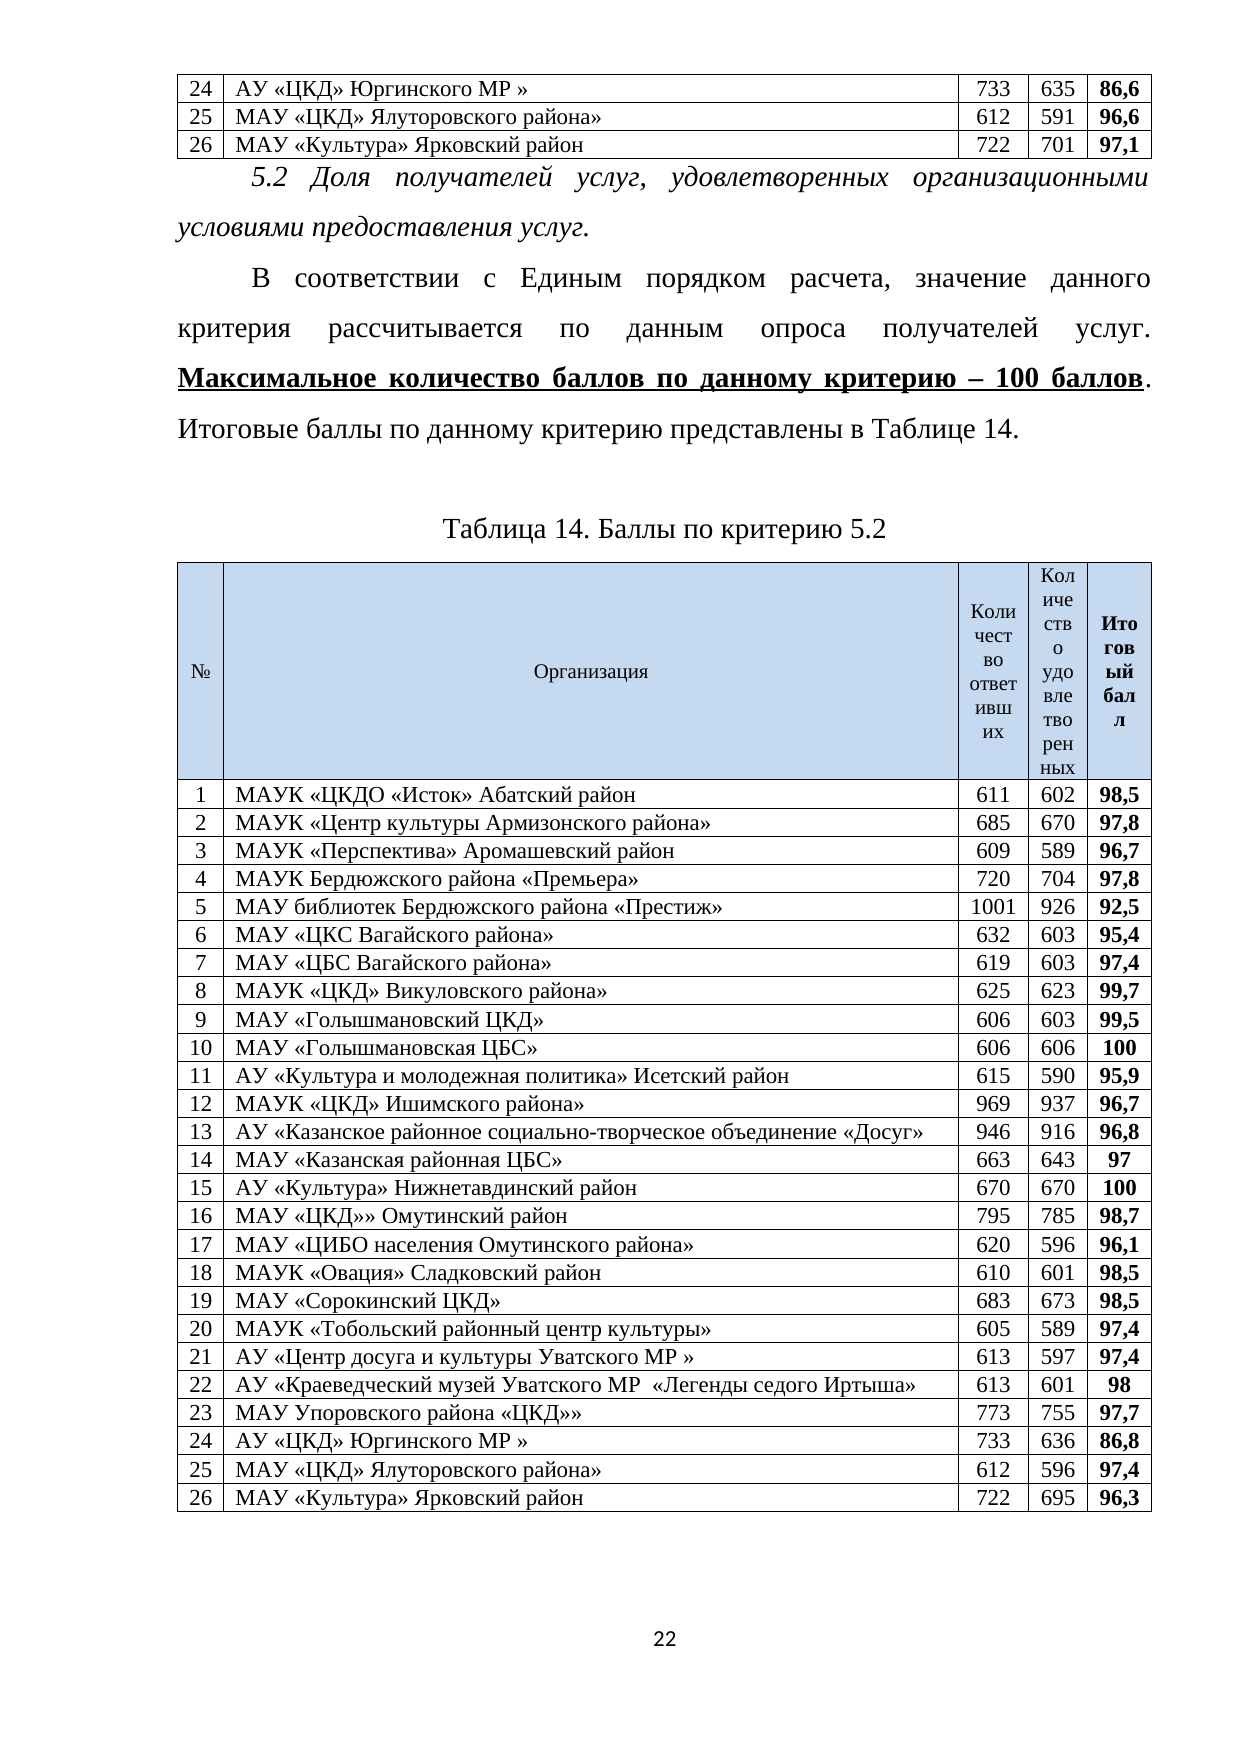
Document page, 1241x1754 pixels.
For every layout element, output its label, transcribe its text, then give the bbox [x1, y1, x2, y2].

table_cell 597 [1029, 1343, 1087, 1370]
table_cell 96,3 [1088, 1484, 1151, 1511]
table_cell 97,4 [1088, 1315, 1151, 1342]
table_cell 606 [959, 1005, 1028, 1032]
table_cell 590 [1029, 1062, 1087, 1089]
table_cell 1001 [959, 893, 1028, 920]
table_cell 26 [178, 1484, 223, 1511]
table_cell 589 [1029, 837, 1087, 864]
table_cell 1 [178, 780, 223, 807]
table_cell 98,5 [1088, 780, 1151, 807]
table_cell 97,4 [1088, 1455, 1151, 1482]
text Таблица 14. Баллы по критерию 5.2 [177, 511, 1152, 545]
table_cell 601 [1029, 1371, 1087, 1398]
table_header Итоговый балл [1088, 563, 1151, 779]
table_cell МАУК «Овация» Сладковский район [224, 1259, 958, 1286]
table_cell МАУ «ЦКС Вагайского района» [224, 921, 958, 948]
table_cell 21 [178, 1343, 223, 1370]
table_cell 96,1 [1088, 1230, 1151, 1257]
table_cell АУ «ЦКД» Юргинского МР » [224, 1427, 958, 1454]
table_cell 7 [178, 949, 223, 976]
table_cell 95,9 [1088, 1062, 1151, 1089]
table_cell 596 [1029, 1230, 1087, 1257]
table_cell 611 [959, 780, 1028, 807]
table_cell 603 [1029, 921, 1087, 948]
table_cell 98 [1088, 1371, 1151, 1398]
table_cell 610 [959, 1259, 1028, 1286]
table_cell 96,7 [1088, 837, 1151, 864]
table_cell 99,5 [1088, 1005, 1151, 1032]
table_cell 20 [178, 1315, 223, 1342]
table_cell 606 [1029, 1034, 1087, 1061]
table_cell 24 [178, 75, 223, 102]
table_cell МАУК «ЦКД» Викуловского района» [224, 977, 958, 1004]
table_cell 99,7 [1088, 977, 1151, 1004]
table_cell 733 [959, 75, 1028, 102]
table_header Количество ответивших [959, 563, 1028, 779]
table_cell 623 [1029, 977, 1087, 1004]
table_cell 16 [178, 1202, 223, 1229]
table_cell 613 [959, 1343, 1028, 1370]
table_cell 605 [959, 1315, 1028, 1342]
table_cell 937 [1029, 1090, 1087, 1117]
table_cell 11 [178, 1062, 223, 1089]
table_cell 625 [959, 977, 1028, 1004]
table_cell 17 [178, 1230, 223, 1257]
table_cell 701 [1029, 131, 1087, 158]
table_cell МАУ «Культура» Ярковский район [224, 1484, 958, 1511]
table_cell 612 [959, 1455, 1028, 1482]
table_cell 100 [1088, 1174, 1151, 1201]
table_cell 785 [1029, 1202, 1087, 1229]
table_cell 615 [959, 1062, 1028, 1089]
table_cell 602 [1029, 780, 1087, 807]
table_cell 12 [178, 1090, 223, 1117]
table_cell 97,4 [1088, 949, 1151, 976]
table_cell 635 [1029, 75, 1087, 102]
table_cell 4 [178, 865, 223, 892]
table_cell 96,8 [1088, 1118, 1151, 1145]
table_cell 969 [959, 1090, 1028, 1117]
table_cell 733 [959, 1427, 1028, 1454]
table_cell МАУ «ЦКД»» Омутинский район [224, 1202, 958, 1229]
table_cell МАУК «ЦКДО «Исток» Абатский район [224, 780, 958, 807]
table_cell 670 [959, 1174, 1028, 1201]
table_cell 26 [178, 131, 223, 158]
table_cell 606 [959, 1034, 1028, 1061]
table_cell АУ «Центр досуга и культуры Уватского МР » [224, 1343, 958, 1370]
table_cell МАУ «Голышмановская ЦБС» [224, 1034, 958, 1061]
table_cell 25 [178, 103, 223, 130]
table_cell МАУК «Перспектива» Аромашевский район [224, 837, 958, 864]
table_cell АУ «Казанское районное социально-творческое объединение «Досуг» [224, 1118, 958, 1145]
table_cell АУ «ЦКД» Юргинского МР » [224, 75, 958, 102]
table_cell 9 [178, 1005, 223, 1032]
table_cell 673 [1029, 1287, 1087, 1314]
table_cell 632 [959, 921, 1028, 948]
table_cell 720 [959, 865, 1028, 892]
table_cell МАУ «Сорокинский ЦКД» [224, 1287, 958, 1314]
table_cell 3 [178, 837, 223, 864]
table_cell 19 [178, 1287, 223, 1314]
table_cell АУ «Краеведческий музей Уватского МР «Легенды седого Иртыша» [224, 1371, 958, 1398]
table_cell 6 [178, 921, 223, 948]
table_cell 86,8 [1088, 1427, 1151, 1454]
table_cell МАУ «Голышмановский ЦКД» [224, 1005, 958, 1032]
table_cell МАУК «ЦКД» Ишимского района» [224, 1090, 958, 1117]
table_cell 97 [1088, 1146, 1151, 1173]
table_cell АУ «Культура» Нижнетавдинский район [224, 1174, 958, 1201]
table_cell 92,5 [1088, 893, 1151, 920]
table_cell 97,8 [1088, 809, 1151, 836]
table_cell 8 [178, 977, 223, 1004]
table_cell 663 [959, 1146, 1028, 1173]
table_cell 755 [1029, 1399, 1087, 1426]
table_cell 23 [178, 1399, 223, 1426]
table_cell МАУК «Тобольский районный центр культуры» [224, 1315, 958, 1342]
table_cell 683 [959, 1287, 1028, 1314]
table_cell МАУ «Казанская районная ЦБС» [224, 1146, 958, 1173]
table_cell 14 [178, 1146, 223, 1173]
text 5.2 Доля получателей услуг, удовлетворенных организационными условиями предоставления услуг. [177, 159, 1152, 243]
table_cell 589 [1029, 1315, 1087, 1342]
table_cell 670 [1029, 1174, 1087, 1201]
table_cell 609 [959, 837, 1028, 864]
table_cell 86,6 [1088, 75, 1151, 102]
table_cell 98,5 [1088, 1287, 1151, 1314]
table_cell 722 [959, 1484, 1028, 1511]
table_cell 722 [959, 131, 1028, 158]
table_header № [178, 563, 223, 779]
table_cell 18 [178, 1259, 223, 1286]
table_cell 773 [959, 1399, 1028, 1426]
table_cell 15 [178, 1174, 223, 1201]
text В соответствии с Единым порядком расчета, значение данного критерия рассчитывается по данным опроса получателей услуг. Максимальное количество баллов по данному критерию – 100 баллов. Итоговые баллы по данному критерию представлены в Таблице 14. [177, 260, 1152, 444]
table_cell 636 [1029, 1427, 1087, 1454]
table_cell 603 [1029, 1005, 1087, 1032]
table_cell АУ «Культура и молодежная политика» Исетский район [224, 1062, 958, 1089]
table_cell МАУ «ЦКД» Ялуторовского района» [224, 103, 958, 130]
table_cell 97,4 [1088, 1343, 1151, 1370]
table_cell 591 [1029, 103, 1087, 130]
table_cell 22 [178, 1371, 223, 1398]
table_cell 620 [959, 1230, 1028, 1257]
table_cell 643 [1029, 1146, 1087, 1173]
table_cell МАУК Бердюжского района «Премьера» [224, 865, 958, 892]
table_cell 13 [178, 1118, 223, 1145]
table_cell 926 [1029, 893, 1087, 920]
table_cell 97,7 [1088, 1399, 1151, 1426]
table_cell 95,4 [1088, 921, 1151, 948]
table_cell 96,6 [1088, 103, 1151, 130]
table_cell 795 [959, 1202, 1028, 1229]
table_cell МАУ библиотек Бердюжского района «Престиж» [224, 893, 958, 920]
table_cell 97,8 [1088, 865, 1151, 892]
table_cell 96,7 [1088, 1090, 1151, 1117]
table_cell 704 [1029, 865, 1087, 892]
table_cell 98,5 [1088, 1259, 1151, 1286]
table_cell МАУ «ЦКД» Ялуторовского района» [224, 1455, 958, 1482]
table_cell 685 [959, 809, 1028, 836]
table_cell 601 [1029, 1259, 1087, 1286]
table_cell МАУ Упоровского района «ЦКД»» [224, 1399, 958, 1426]
table_cell МАУК «Центр культуры Армизонского района» [224, 809, 958, 836]
table_cell МАУ «ЦИБО населения Омутинского района» [224, 1230, 958, 1257]
table_cell 613 [959, 1371, 1028, 1398]
table_header Организация [224, 563, 958, 779]
table_cell 946 [959, 1118, 1028, 1145]
table_cell 10 [178, 1034, 223, 1061]
table_cell 916 [1029, 1118, 1087, 1145]
table_cell 97,1 [1088, 131, 1151, 158]
table_cell 596 [1029, 1455, 1087, 1482]
table_cell 24 [178, 1427, 223, 1454]
table_cell 98,7 [1088, 1202, 1151, 1229]
table_cell МАУ «ЦБС Вагайского района» [224, 949, 958, 976]
table_cell МАУ «Культура» Ярковский район [224, 131, 958, 158]
table_cell 100 [1088, 1034, 1151, 1061]
table_cell 5 [178, 893, 223, 920]
table_cell 619 [959, 949, 1028, 976]
table_cell 25 [178, 1455, 223, 1482]
table_cell 612 [959, 103, 1028, 130]
table_header Количество удовлетворенных [1029, 563, 1087, 779]
table_cell 670 [1029, 809, 1087, 836]
table_cell 2 [178, 809, 223, 836]
table_cell 603 [1029, 949, 1087, 976]
table_cell 695 [1029, 1484, 1087, 1511]
